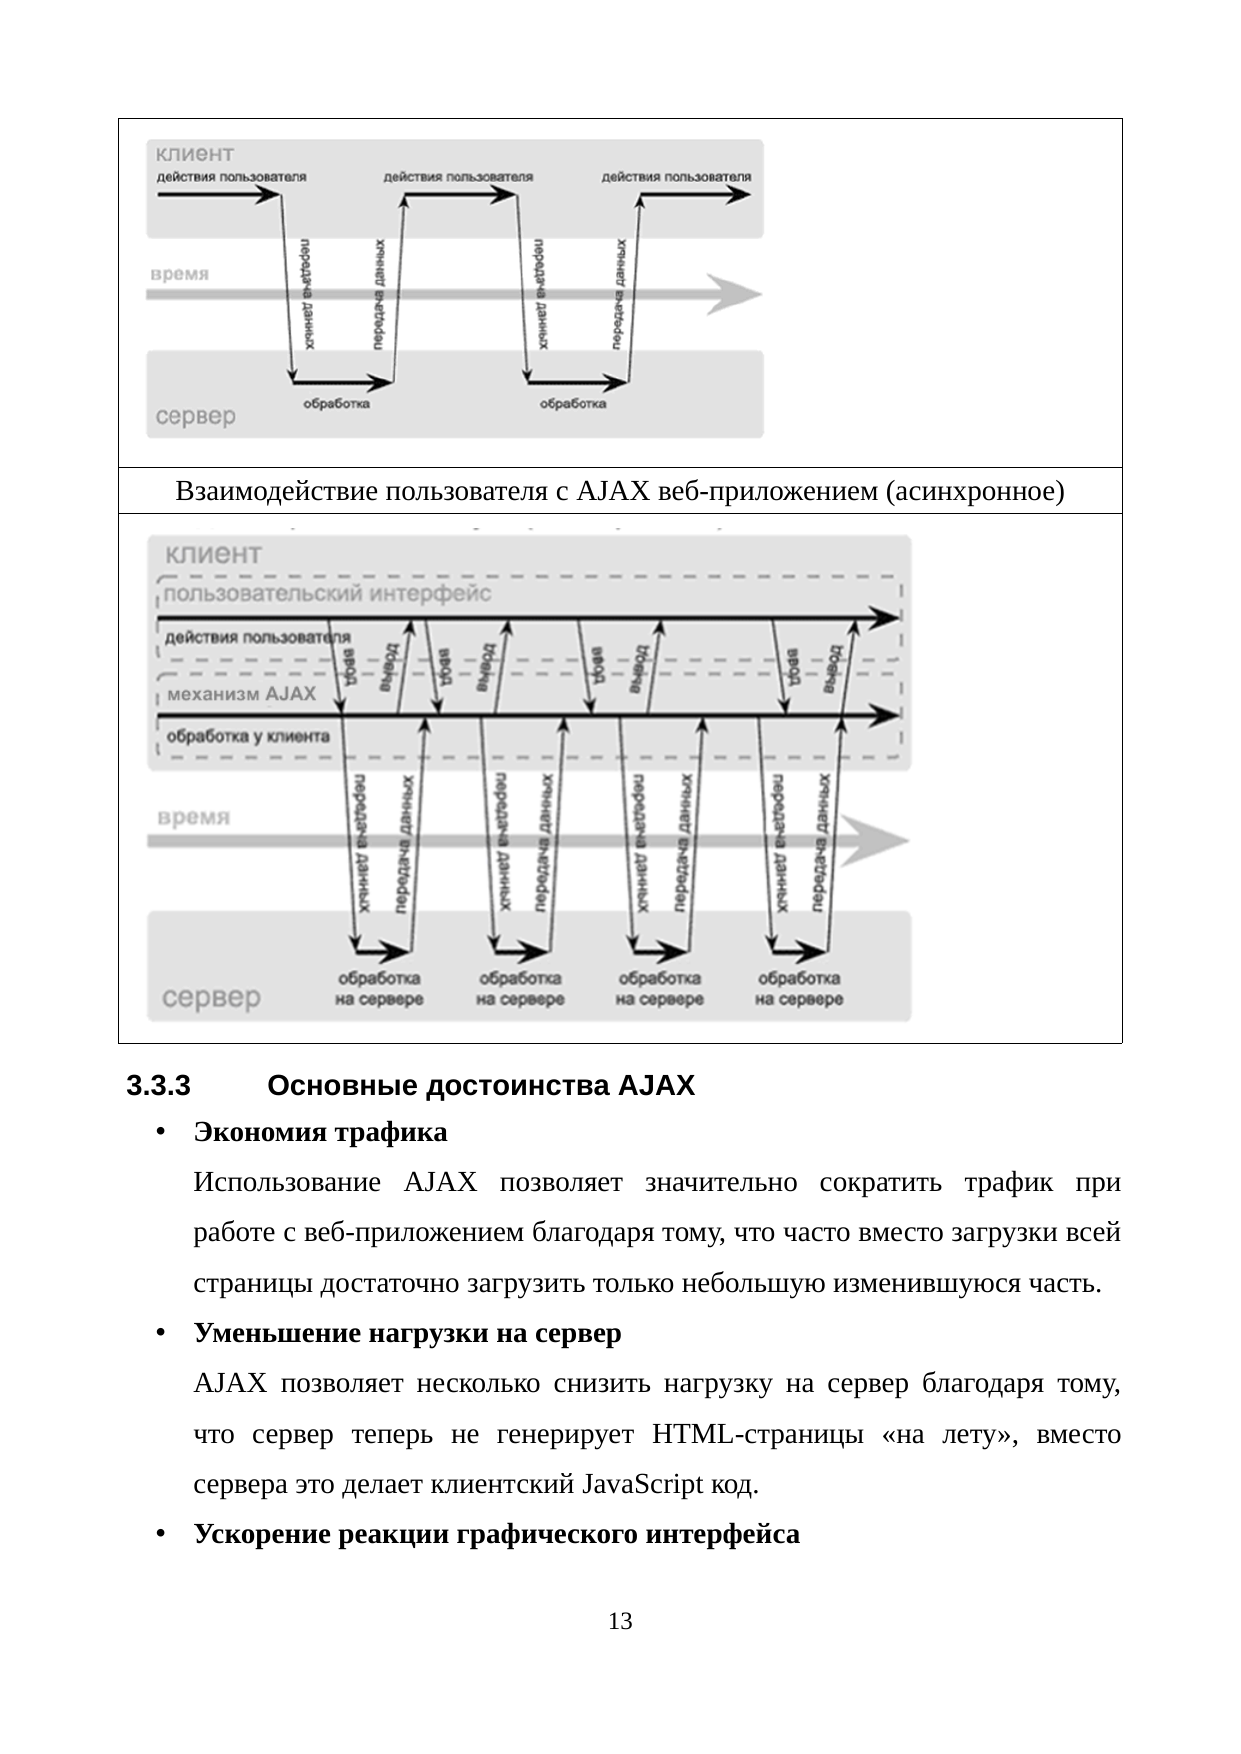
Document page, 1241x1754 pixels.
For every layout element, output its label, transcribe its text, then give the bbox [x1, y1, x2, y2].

list Экономия трафика [156, 1114, 1122, 1147]
list Уменьшение нагрузки на сервер [156, 1315, 1122, 1349]
table_cell [119, 514, 1122, 1043]
table_cell [119, 119, 1122, 467]
picture [140, 133, 776, 453]
list Использование AJAX позволяет значительно сократить трафик при работе с веб-приложением благодаря тому, что часто вместо загрузки всей страницы достаточно загрузить только небольшую изменившуюся часть. [156, 1164, 1122, 1298]
table_cell Взаимодействие пользователя с AJAX веб-приложением (асинхронное) [119, 468, 1122, 512]
list Ускорение реакции графического интерфейса [156, 1516, 1122, 1550]
list AJAX позволяет несколько снизить нагрузку на сервер благодаря тому, что сервер теперь не генерирует HTML-страницы «на лету», вместо сервера это делает клиентский JavaScript код. [156, 1366, 1122, 1500]
subtitle Основные достоинства AJAX [118, 1068, 1122, 1101]
picture [140, 527, 924, 1028]
